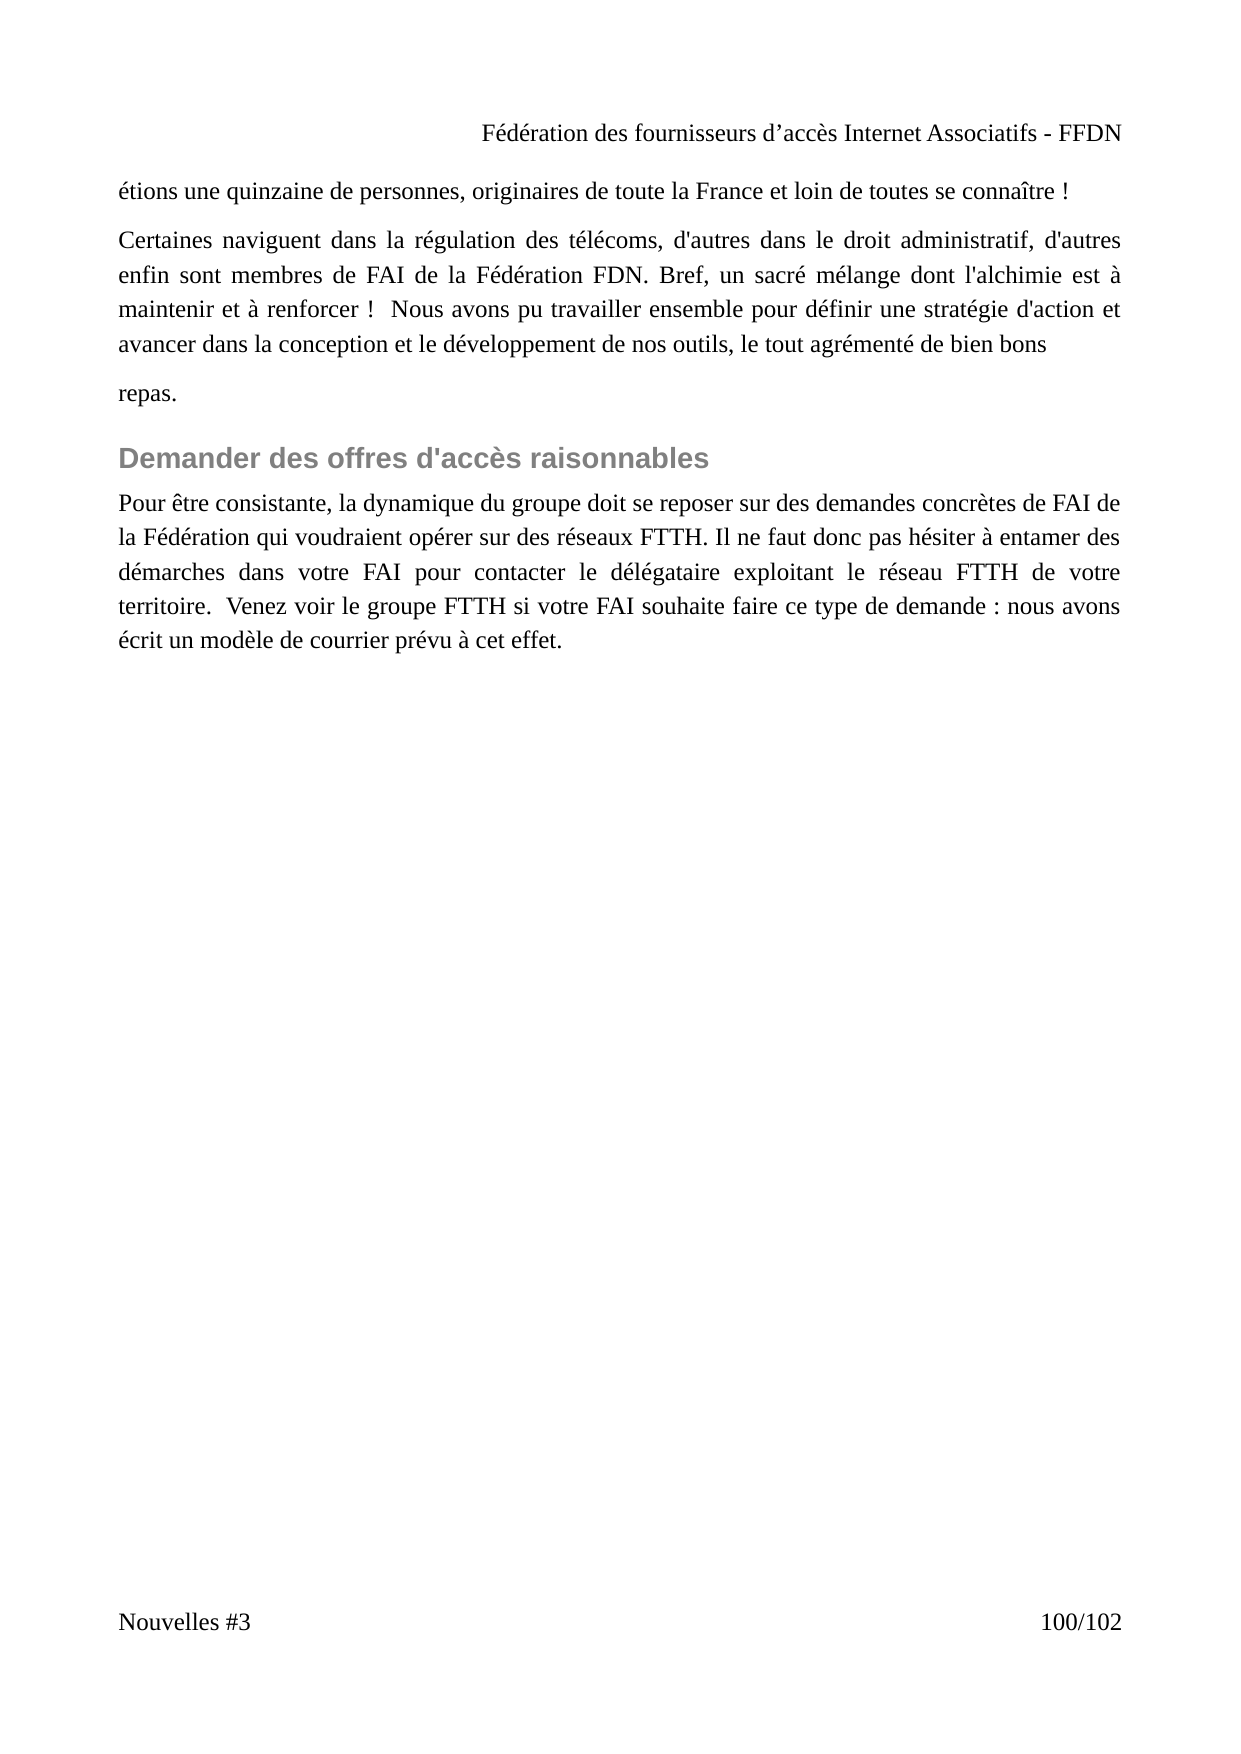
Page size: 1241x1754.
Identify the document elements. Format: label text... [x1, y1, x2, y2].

subtitle Demander des offres d'accès raisonnables [118, 442, 1122, 475]
text Certaines naviguent dans la régulation des télécoms, d'autres dans le droit administratif, d'autres enfin sont membres de FAI de la Fédération FDN. Bref, un sacré mélange dont l'alchimie est à maintenir et à renforcer ! Nous avons pu travailler ensemble pour définir une stratégie d'action et avancer dans la conception et le développement de nos outils, le tout agrémenté de bien bons [118, 225, 1122, 358]
text repas. [118, 378, 1122, 407]
text Pour être consistante, la dynamique du groupe doit se reposer sur des demandes concrètes de FAI de la Fédération qui voudraient opérer sur des réseaux FTTH. Il ne faut donc pas hésiter à entamer des démarches dans votre FAI pour contacter le délégataire exploitant le réseau FTTH de votre territoire. Venez voir le groupe FTTH si votre FAI souhaite faire ce type de demande : nous avons écrit un modèle de courrier prévu à cet effet. [118, 488, 1122, 654]
text étions une quinzaine de personnes, originaires de toute la France et loin de toutes se connaître ! [118, 176, 1122, 205]
